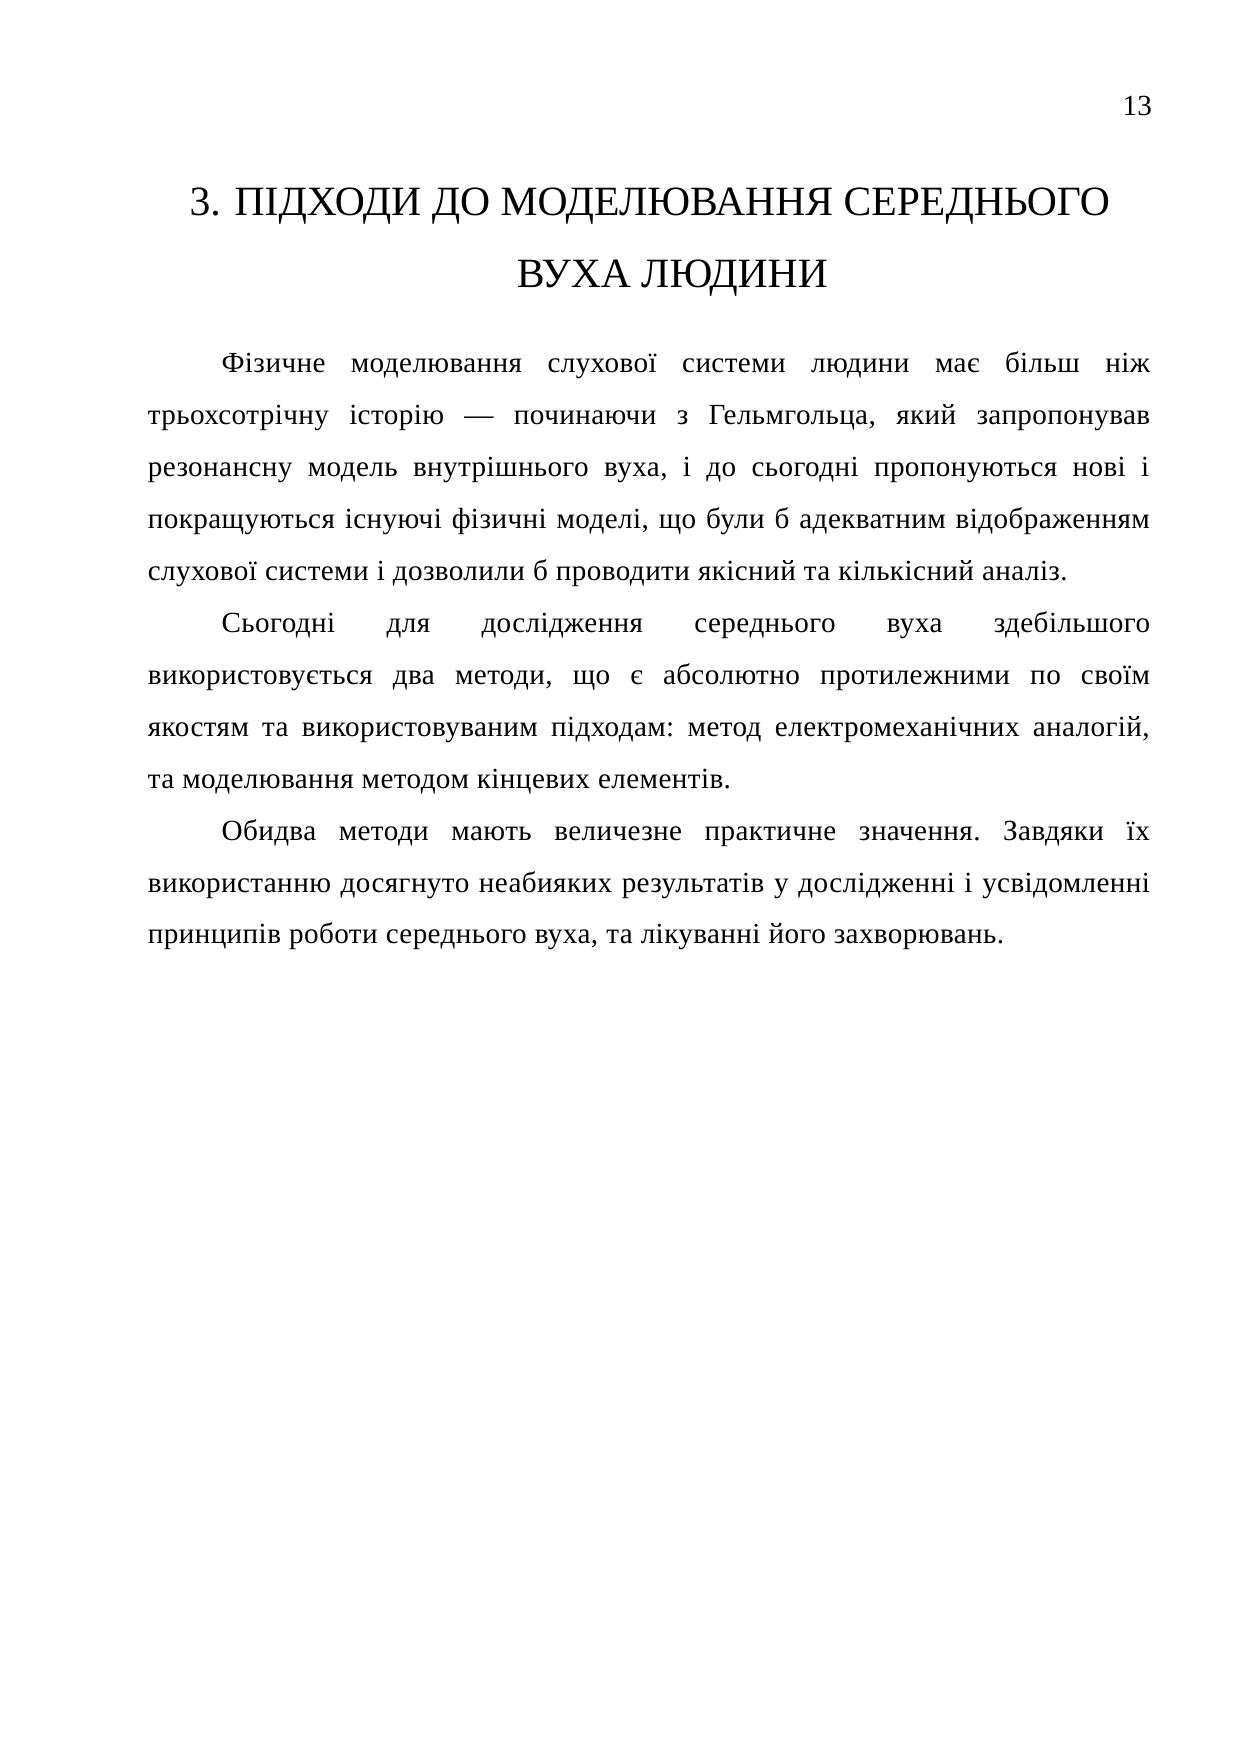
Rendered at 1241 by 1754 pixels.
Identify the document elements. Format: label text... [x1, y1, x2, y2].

text Фізичне моделювання слухової системи людини має більш ніж трьохсотрічну історію — починаючи з Гельмгольца, який запропонував резонансну модель внутрішнього вуха, і до сьогодні пропонуються нові і покращуються існуючі фізичні моделі, що були б адекватним відображенням слухової системи і дозволили б проводити якісний та кількісний аналіз. [148, 345, 1152, 586]
subtitle Підходи до моделювання середнього вуха людини [148, 176, 1152, 296]
text Обидва методи мають величезне практичне значення. Завдяки їх використанню досягнуто неабияких результатів у дослідженні і усвідомленні принципів роботи середнього вуха, та лікуванні його захворювань. [148, 813, 1152, 950]
text Сьогодні для дослідження середнього вуха здебільшого використовується два методи, що є абсолютно протилежними по своїм якостям та використовуваним підходам: метод електромеханічних аналогій, та моделювання методом кінцевих елементів. [148, 605, 1152, 794]
